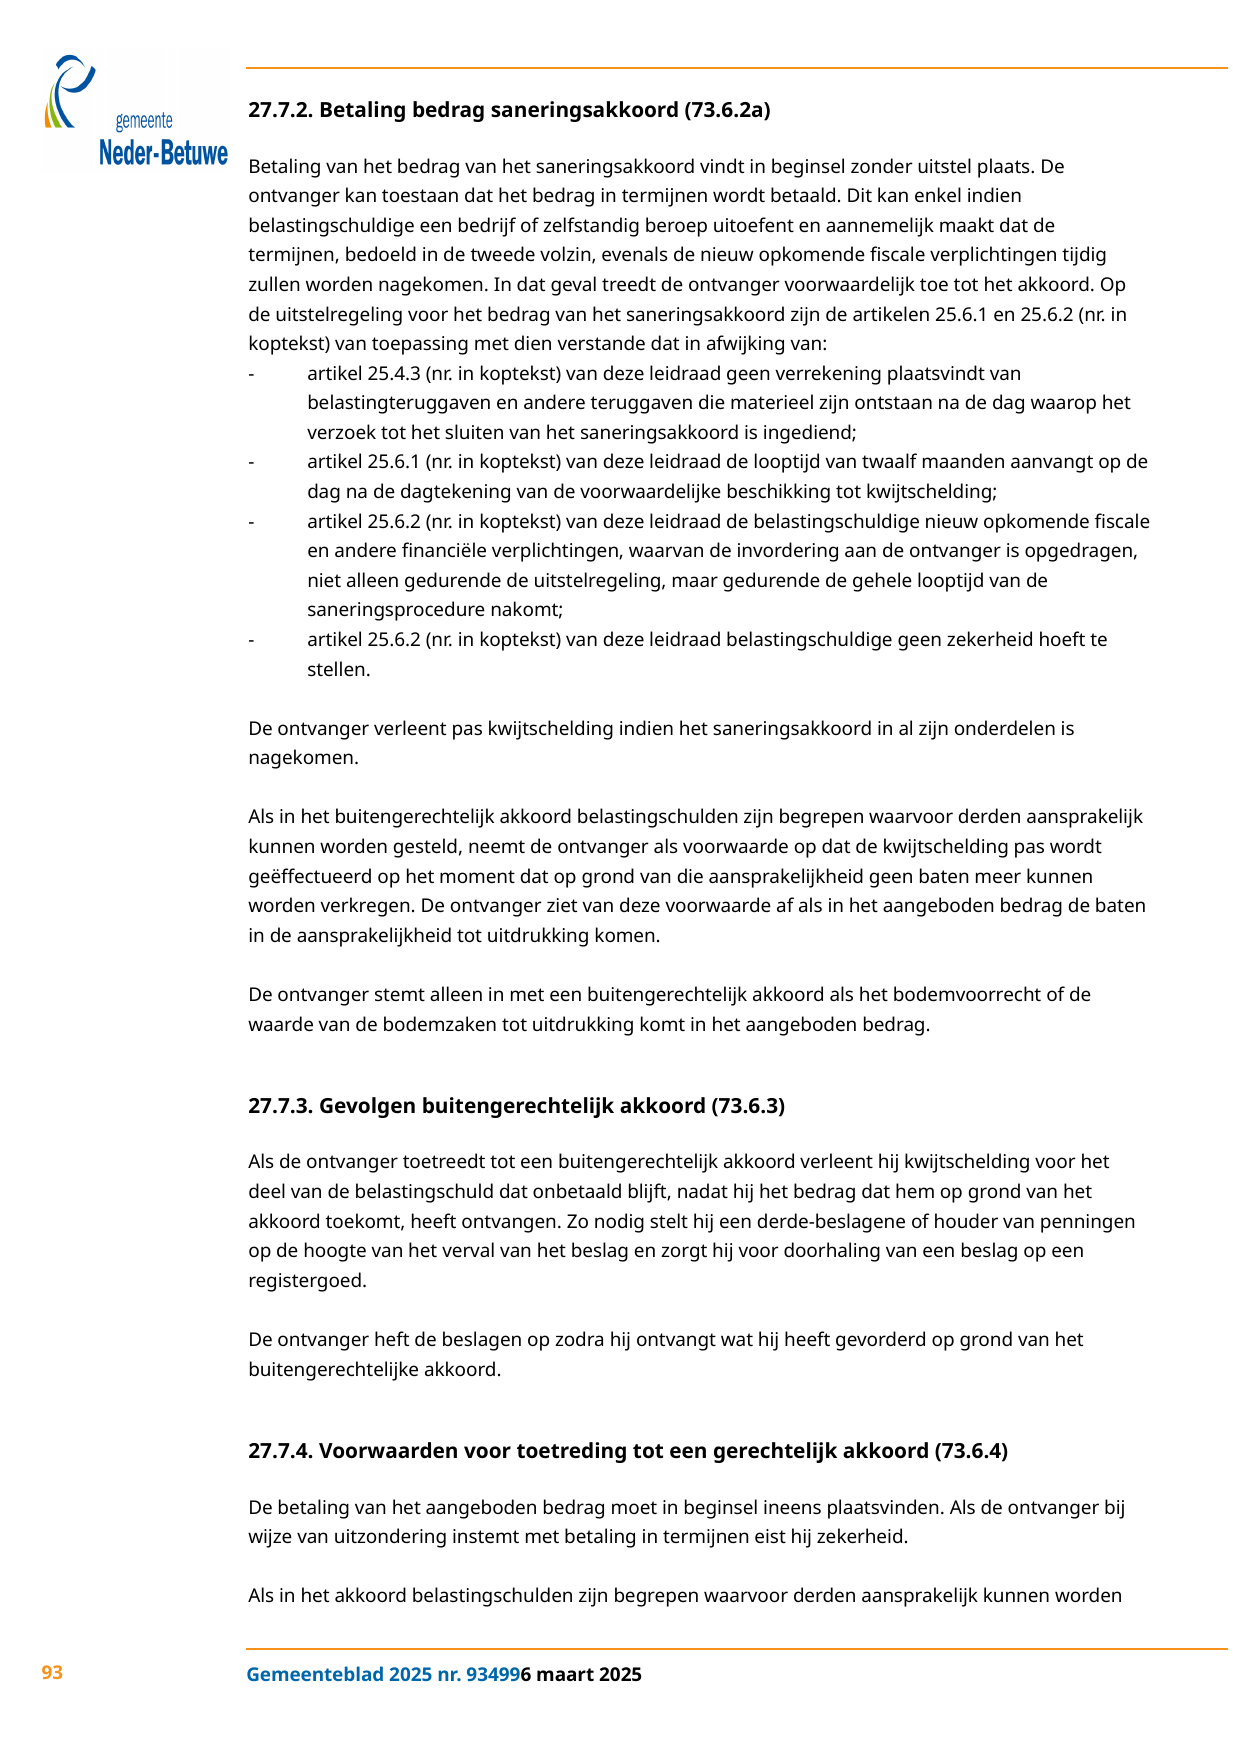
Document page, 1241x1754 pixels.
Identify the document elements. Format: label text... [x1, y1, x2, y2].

list artikel 25.4.3 (nr. in koptekst) van deze leidraad geen verrekening plaatsvindt van belastingteruggaven en andere teruggaven die materieel zijn ontstaan na de dag waarop het verzoek tot het sluiten van het saneringsakkoord is ingediend; [248, 360, 1152, 445]
text De ontvanger verleent pas kwijtschelding indien het saneringsakkoord in al zijn onderdelen is nagekomen. [248, 715, 1152, 770]
list artikel 25.6.2 (nr. in koptekst) van deze leidraad de belastingschuldige nieuw opkomende fiscale en andere financiële verplichtingen, waarvan de invordering aan de ontvanger is opgedragen, niet alleen gedurende de uitstelregeling, maar gedurende de gehele looptijd van de saneringsprocedure nakomt; [248, 508, 1152, 622]
text De ontvanger heft de beslagen op zodra hij ontvangt wat hij heeft gevorderd op grond van het buitengerechtelijke akkoord. [248, 1326, 1152, 1382]
text Als de ontvanger toetreedt tot een buitengerechtelijk akkoord verleent hij kwijtschelding voor het deel van de belastingschuld dat onbetaald blijft, nadat hij het bedrag dat hem op grond van het akkoord toekomt, heeft ontvangen. Zo nodig stelt hij een derde-beslagene of houder van penningen op de hoogte van het verval van het beslag en zorgt hij voor doorhaling van een beslag op een registergoed. [248, 1149, 1152, 1293]
list artikel 25.6.1 (nr. in koptekst) van deze leidraad de looptijd van twaalf maanden aanvangt op de dag na de dagtekening van de voorwaardelijke beschikking tot kwijtschelding; [248, 449, 1152, 504]
text 27.7.3. Gevolgen buitengerechtelijk akkoord (73.6.3) [248, 1091, 1152, 1119]
text Betaling van het bedrag van het saneringsakkoord vindt in beginsel zonder uitstel plaats. De ontvanger kan toestaan dat het bedrag in termijnen wordt betaald. Dit kan enkel indien belastingschuldige een bedrijf of zelfstandig beroep uitoefent en aannemelijk maakt dat de termijnen, bedoeld in de tweede volzin, evenals de nieuw opkomende fiscale verplichtingen tijdig zullen worden nagekomen. In dat geval treedt de ontvanger voorwaardelijk toe tot het akkoord. Op de uitstelregeling voor het bedrag van het saneringsakkoord zijn de artikelen 25.6.1 en 25.6.2 (nr. in koptekst) van toepassing met dien verstande dat in afwijking van: [248, 153, 1152, 356]
picture [41, 47, 231, 172]
text Als in het akkoord belastingschulden zijn begrepen waarvoor derden aansprakelijk kunnen worden [248, 1583, 1152, 1608]
text De betaling van het aangeboden bedrag moet in beginsel ineens plaatsvinden. Als de ontvanger bij wijze van uitzondering instemt met betaling in termijnen eist hij zekerheid. [248, 1494, 1152, 1549]
text 27.7.4. Voorwaarden voor toetreding tot een gerechtelijk akkoord (73.6.4) [248, 1436, 1152, 1464]
text Als in het buitengerechtelijk akkoord belastingschulden zijn begrepen waarvoor derden aansprakelijk kunnen worden gesteld, neemt de ontvanger als voorwaarde op dat de kwijtschelding pas wordt geëffectueerd op het moment dat op grond van die aansprakelijkheid geen baten meer kunnen worden verkregen. De ontvanger ziet van deze voorwaarde af als in het aangeboden bedrag de baten in de aansprakelijkheid tot uitdrukking komen. [248, 804, 1152, 948]
text 27.7.2. Betaling bedrag saneringsakkoord (73.6.2a) [248, 95, 1152, 123]
text De ontvanger stemt alleen in met een buitengerechtelijk akkoord als het bodemvoorrecht of de waarde van de bodemzaken tot uitdrukking komt in het aangeboden bedrag. [248, 981, 1152, 1036]
list artikel 25.6.2 (nr. in koptekst) van deze leidraad belastingschuldige geen zekerheid hoeft te stellen. [248, 626, 1152, 681]
